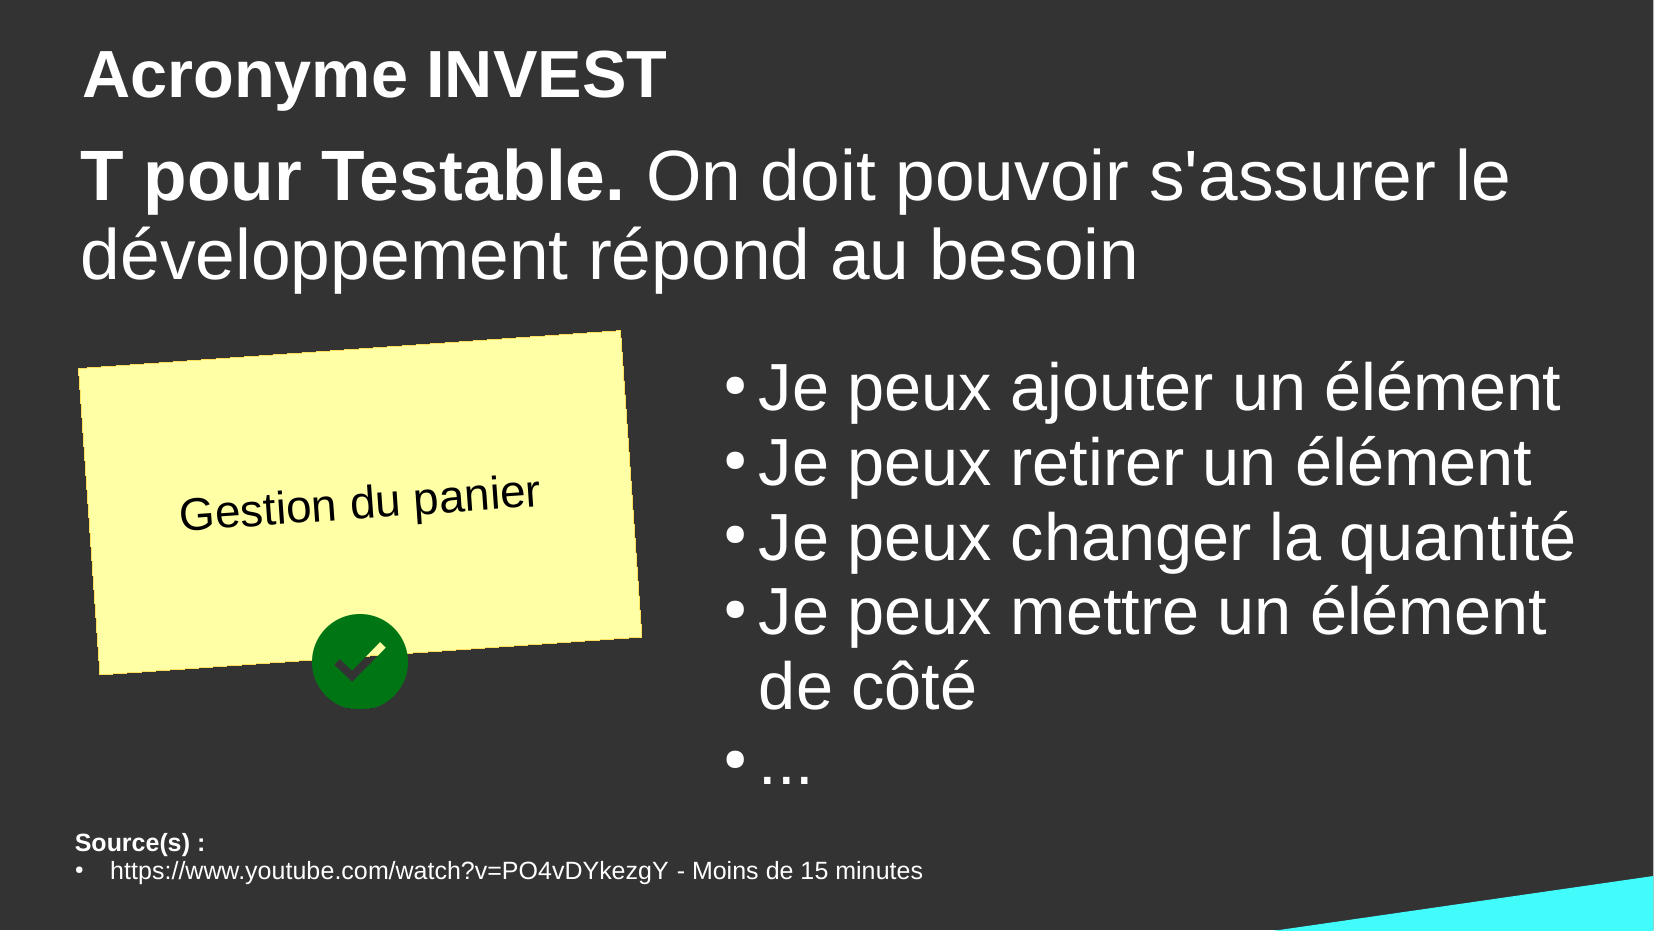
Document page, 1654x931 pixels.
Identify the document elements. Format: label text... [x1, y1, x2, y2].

title Acronyme INVEST [82, 37, 1571, 122]
picture [312, 614, 408, 709]
text_box [1272, 875, 1654, 931]
text_box Source(s) : https://www.youtube.com/watch?v=PO4vDYkezgY - Moins de 15 minutes [60, 821, 1546, 921]
list T pour Testable. On doit pouvoir s'assurer le développement répond au besoin [80, 135, 1620, 296]
text_box Je peux ajouter un élément Je peux retirer un élément Je peux changer la quantité Je peux mettre un élément de côté ... [708, 342, 1607, 806]
text_box Gestion du panier [78, 330, 642, 675]
